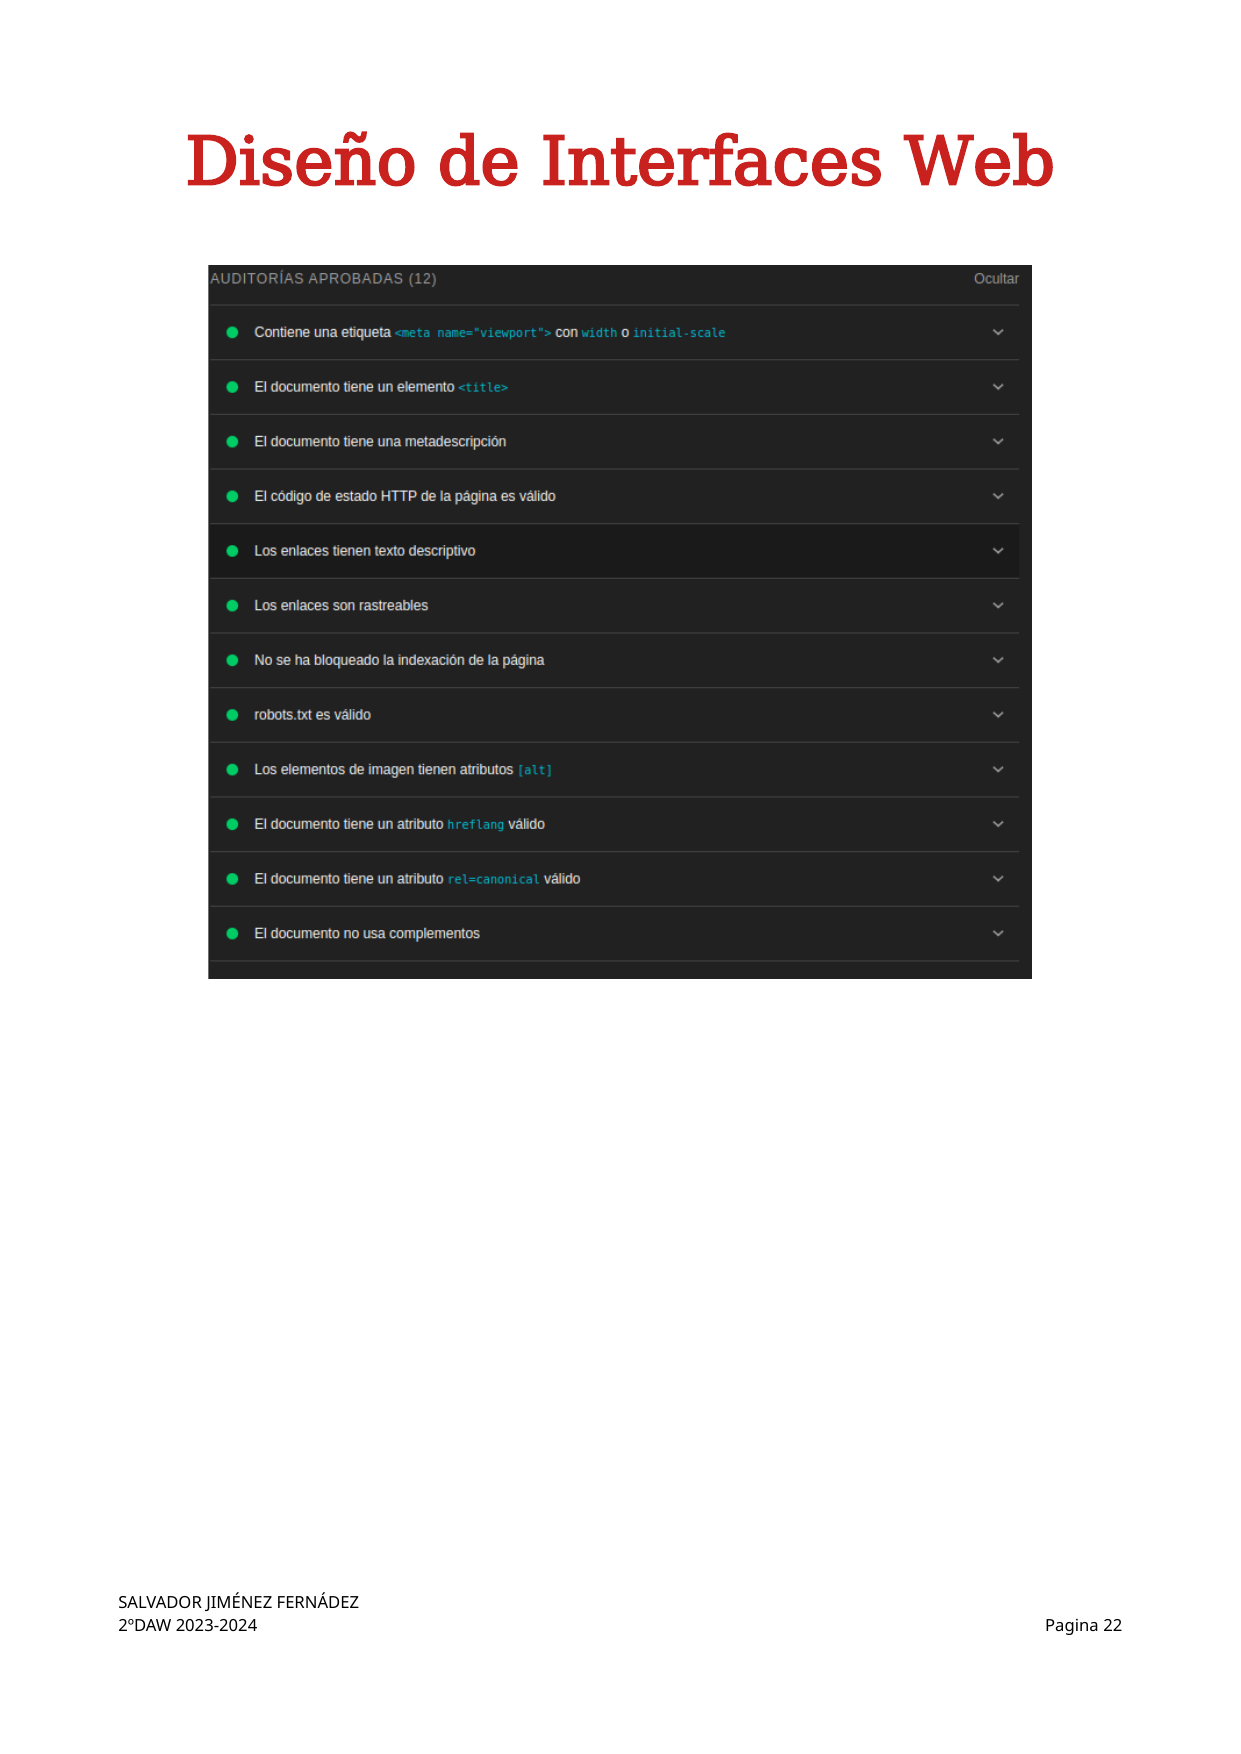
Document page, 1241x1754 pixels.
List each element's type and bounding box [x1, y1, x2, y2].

picture [208, 265, 1032, 979]
